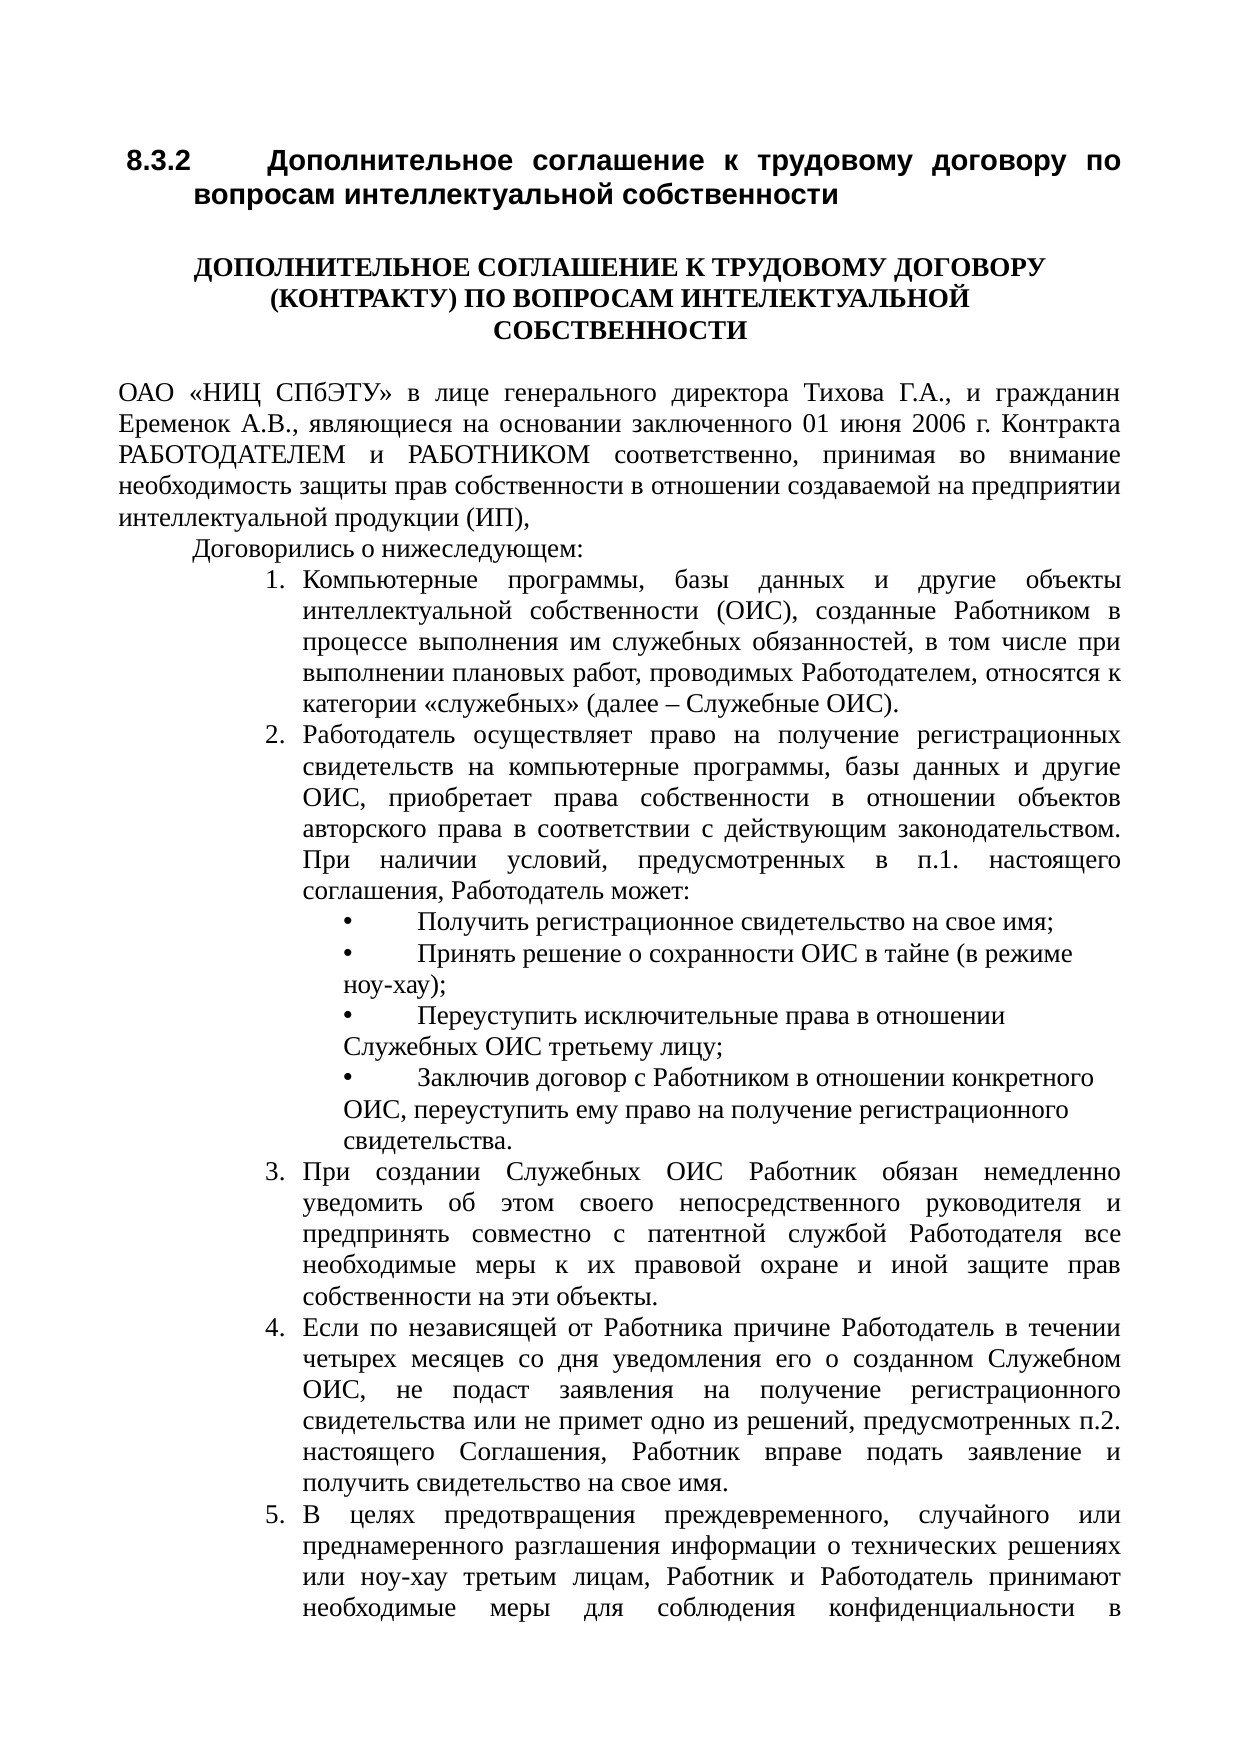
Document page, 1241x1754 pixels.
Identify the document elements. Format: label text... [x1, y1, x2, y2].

list Работодатель осуществляет право на получение регистрационных свидетельств на компьютерные программы, базы данных и другие ОИС, приобретает права собственности в отношении объектов авторского права в соответствии с действующим законодательством. При наличии условий, предусмотренных в п.1. настоящего соглашения, Работодатель может: [265, 719, 1122, 906]
list Переуступить исключительные права в отношении Служебных ОИС третьему лицу; [343, 999, 1122, 1062]
text Договорились о нижеследующем: [118, 532, 1122, 563]
text СОБСТВЕННОСТИ [118, 314, 1122, 345]
list Компьютерные программы, базы данных и другие объекты интеллектуальной собственности (ОИС), созданные Работником в процессе выполнения им служебных обязанностей, в том числе при выполнении плановых работ, проводимых Работодателем, относятся к категории «служебных» (далее – Служебные ОИС). [265, 563, 1122, 719]
list При создании Служебных ОИС Работник обязан немедленно уведомить об этом своего непосредственного руководителя и предпринять совместно с патентной службой Работодателя все необходимые меры к их правовой охране и иной защите прав собственности на эти объекты. [265, 1155, 1122, 1311]
text ОАО «НИЦ СПбЭТУ» в лице генерального директора Тихова Г.А., и гражданин Еременок А.В., являющиеся на основании заключенного 01 июня 2006 г. Контракта РАБОТОДАТЕЛЕМ и РАБОТНИКОМ соответственно, принимая во внимание необходимость защиты прав собственности в отношении создаваемой на предприятии интеллектуальной продукции (ИП), [118, 376, 1122, 532]
list Если по независящей от Работника причине Работодатель в течении четырех месяцев со дня уведомления его о созданном Служебном ОИС, не подаст заявления на получение регистрационного свидетельства или не примет одно из решений, предусмотренных п.2. настоящего Соглашения, Работник вправе подать заявление и получить свидетельство на свое имя. [265, 1311, 1122, 1498]
text ДОПОЛНИТЕЛЬНОЕ СОГЛАШЕНИЕ К ТРУДОВОМУ ДОГОВОРУ [118, 251, 1122, 283]
subtitle Дополнительное соглашение к трудовому договору по вопросам интеллектуальной собственности [118, 143, 1122, 210]
list Получить регистрационное свидетельство на свое имя; [343, 906, 1122, 937]
list Принять решение о сохранности ОИС в тайне (в режиме ноу-хау); [343, 937, 1122, 999]
list Заключив договор с Работником в отношении конкретного ОИС, переуступить ему право на получение регистрационного свидетельства. [343, 1062, 1122, 1155]
text (КОНТРАКТУ) ПО ВОПРОСАМ ИНТЕЛЕКТУАЛЬНОЙ [118, 283, 1122, 314]
list В целях предотвращения преждевременного, случайного или преднамеренного разглашения информации о технических решениях или ноу-хау третьим лицам, Работник и Работодатель принимают необходимые меры для соблюдения конфиденциальности в [265, 1498, 1122, 1622]
